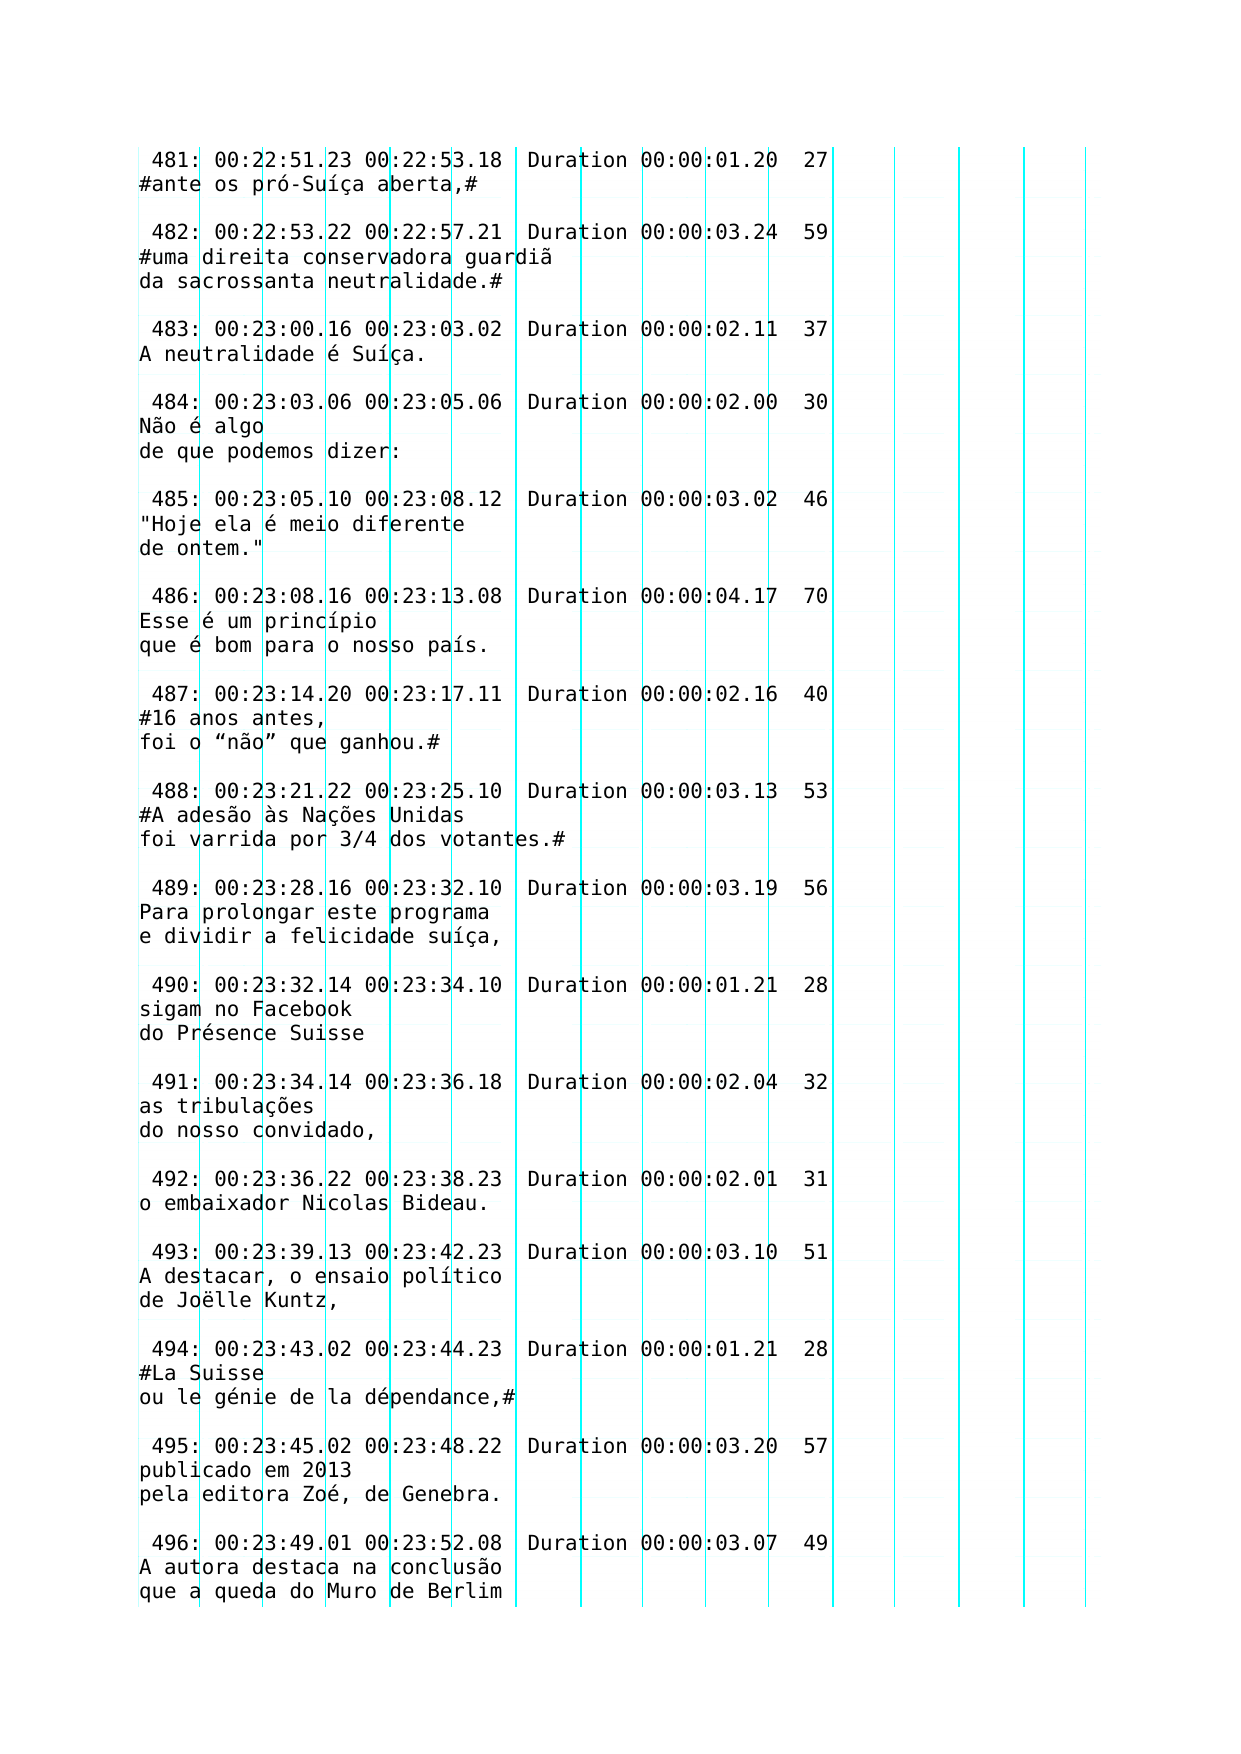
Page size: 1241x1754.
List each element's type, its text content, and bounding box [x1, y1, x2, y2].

text publicado em 2013 [139, 1458, 1101, 1482]
text 496: 00:23:49.01 00:23:52.08 Duration 00:00:03.07 49 [139, 1531, 1101, 1555]
text ou le génie de la dépendance,# [139, 1385, 1101, 1410]
text 485: 00:23:05.10 00:23:08.12 Duration 00:00:03.02 46 [139, 487, 1101, 512]
text 493: 00:23:39.13 00:23:42.23 Duration 00:00:03.10 51 [139, 1240, 1101, 1264]
text 492: 00:23:36.22 00:23:38.23 Duration 00:00:02.01 31 [139, 1167, 1101, 1191]
text pela editora Zoé, de Genebra. [139, 1482, 1101, 1507]
text 490: 00:23:32.14 00:23:34.10 Duration 00:00:01.21 28 [139, 973, 1101, 997]
text #La Suisse [139, 1361, 1101, 1385]
text de que podemos dizer: [139, 439, 1101, 463]
text A autora destaca na conclusão [139, 1555, 1101, 1579]
text o embaixador Nicolas Bideau. [139, 1191, 1101, 1216]
text 482: 00:22:53.22 00:22:57.21 Duration 00:00:03.24 59 [139, 220, 1101, 245]
text de ontem." [139, 536, 1101, 560]
text e dividir a felicidade suíça, [139, 924, 1101, 948]
text A neutralidade é Suíça. [139, 342, 1101, 366]
text foi o “não” que ganhou.# [139, 730, 1101, 754]
text #16 anos antes, [139, 706, 1101, 730]
text 486: 00:23:08.16 00:23:13.08 Duration 00:00:04.17 70 [139, 584, 1101, 609]
text sigam no Facebook [139, 997, 1101, 1021]
text 483: 00:23:00.16 00:23:03.02 Duration 00:00:02.11 37 [139, 317, 1101, 342]
text Esse é um princípio [139, 609, 1101, 633]
text 484: 00:23:03.06 00:23:05.06 Duration 00:00:02.00 30 [139, 390, 1101, 414]
text #uma direita conservadora guardiã [139, 245, 1101, 269]
text 491: 00:23:34.14 00:23:36.18 Duration 00:00:02.04 32 [139, 1070, 1101, 1094]
text de Joëlle Kuntz, [139, 1288, 1101, 1313]
text 481: 00:22:51.23 00:22:53.18 Duration 00:00:01.20 27 [139, 148, 1101, 172]
text do Présence Suisse [139, 1021, 1101, 1046]
text que é bom para o nosso país. [139, 633, 1101, 657]
text 487: 00:23:14.20 00:23:17.11 Duration 00:00:02.16 40 [139, 682, 1101, 706]
text #ante os pró-Suíça aberta,# [139, 172, 1101, 196]
text da sacrossanta neutralidade.# [139, 269, 1101, 293]
text as tribulações [139, 1094, 1101, 1118]
text 494: 00:23:43.02 00:23:44.23 Duration 00:00:01.21 28 [139, 1337, 1101, 1361]
text foi varrida por 3/4 dos votantes.# [139, 827, 1101, 851]
text Não é algo [139, 414, 1101, 439]
text A destacar, o ensaio político [139, 1264, 1101, 1288]
text que a queda do Muro de Berlim [139, 1579, 1101, 1604]
text 488: 00:23:21.22 00:23:25.10 Duration 00:00:03.13 53 [139, 779, 1101, 803]
text #A adesão às Nações Unidas [139, 803, 1101, 827]
picture [138, 147, 1102, 1607]
text "Hoje ela é meio diferente [139, 512, 1101, 536]
text do nosso convidado, [139, 1118, 1101, 1143]
text 495: 00:23:45.02 00:23:48.22 Duration 00:00:03.20 57 [139, 1434, 1101, 1458]
text 489: 00:23:28.16 00:23:32.10 Duration 00:00:03.19 56 [139, 876, 1101, 900]
text Para prolongar este programa [139, 900, 1101, 924]
